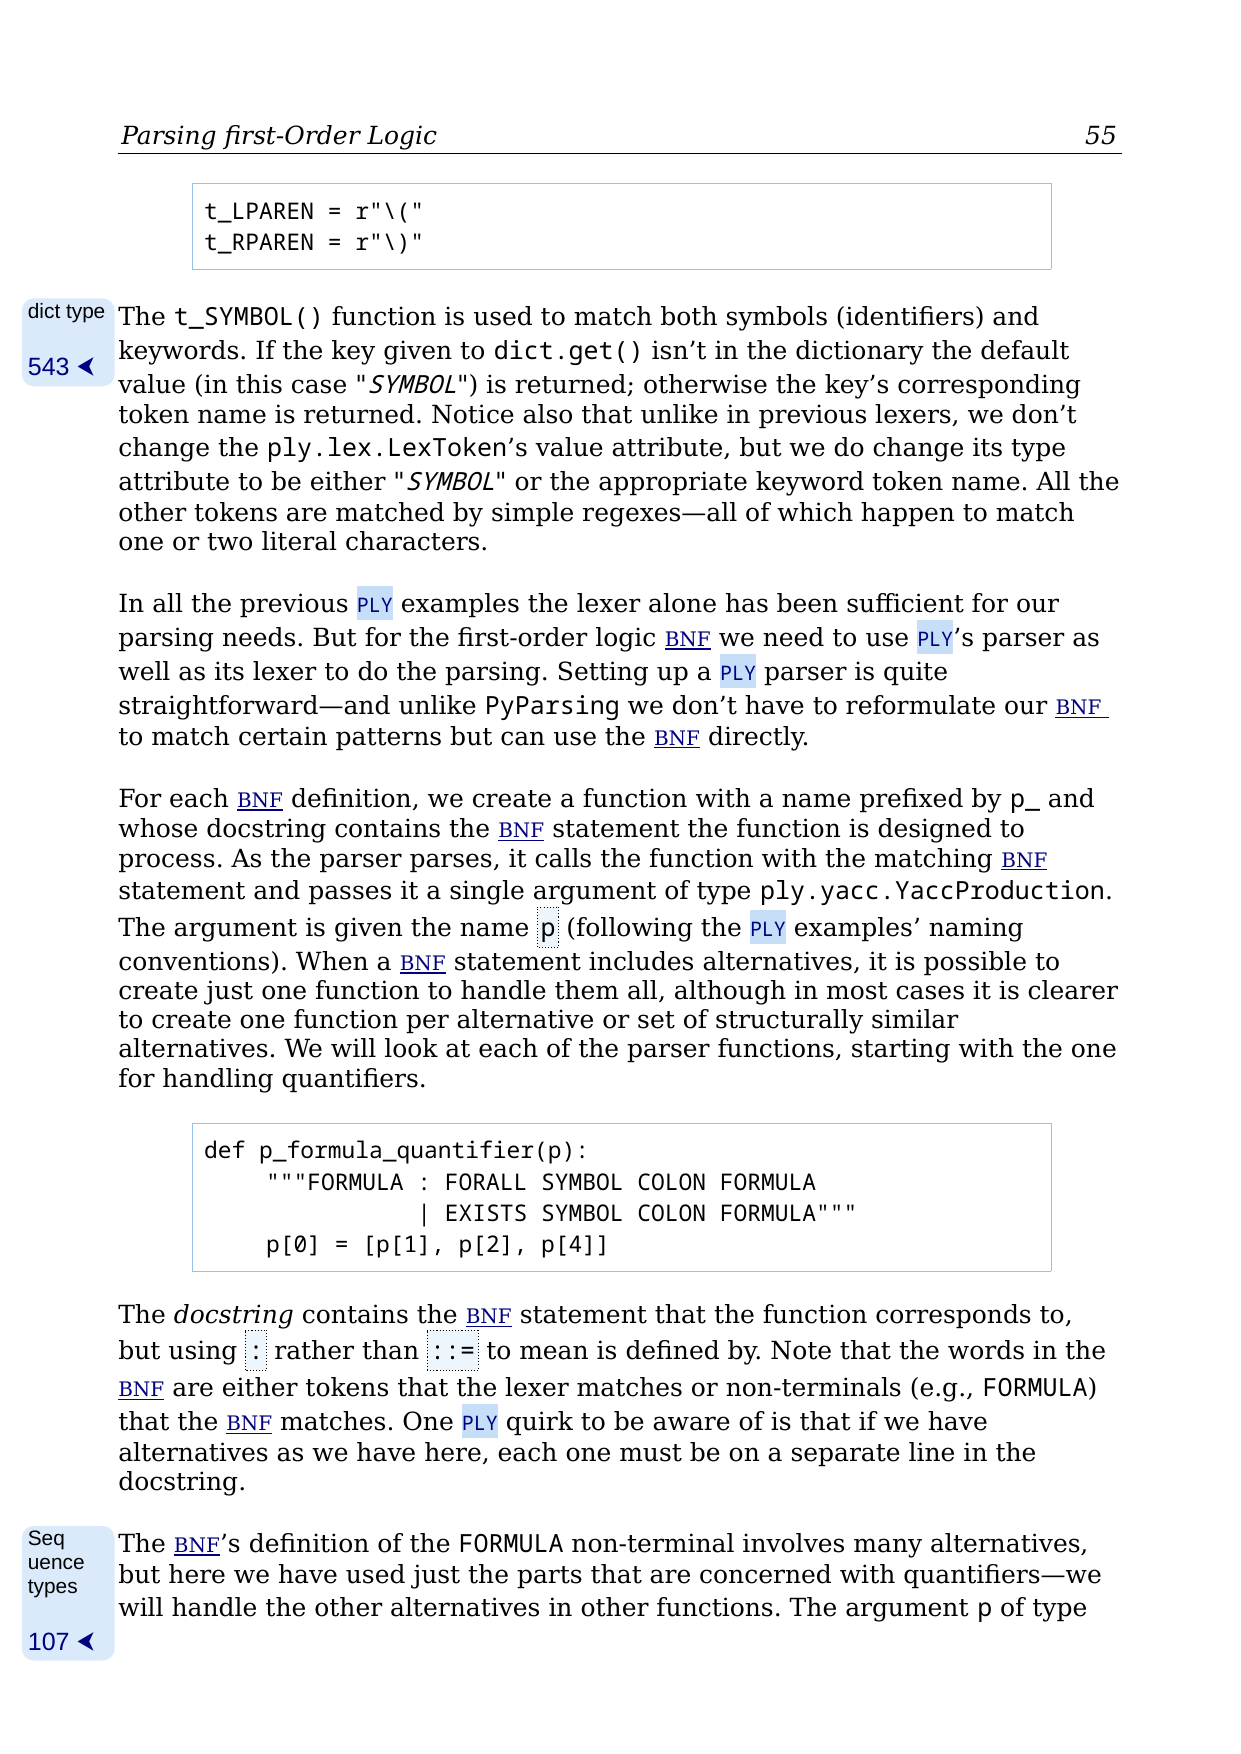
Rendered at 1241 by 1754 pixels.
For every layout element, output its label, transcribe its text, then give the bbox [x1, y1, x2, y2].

text t_LPAREN = r"\(" [193, 184, 1051, 214]
text def p_formula_quantifier(p): [193, 1124, 1051, 1154]
text | EXISTS SYMBOL COLON FORMULA""" [193, 1185, 1051, 1216]
text The docstring contains the bnf statement that the function corresponds to, but using : rather than ::= to mean is defined by. Note that the words in the bnf are either tokens that the lexer matches or non-terminals (e.g., FORMULA) that the bnf matches. One ply quirk to be aware of is that if we have alternatives as we have here, each one must be on a separate line in the docstring. [118, 1301, 1122, 1496]
text For each bnf definition, we create a function with a name prefixed by p_ and whose docstring contains the bnf statement the function is designed to process. As the parser parses, it calls the function with the matching bnf statement and passes it a single argument of type ply.yacc.YaccProduction. The argument is given the name p (following the ply examples’ naming conventions). When a bnf statement includes alternatives, it is possible to create just one function to handle them all, although in most cases it is clearer to create one function per alternative or set of structurally similar alternatives. We will look at each of the parser functions, starting with the one for handling quantifiers. [118, 781, 1122, 1093]
text In all the previous ply examples the lexer alone has been sufficient for our parsing needs. But for the first-order logic bnf we need to use ply’s parser as well as its lexer to do the parsing. Setting up a ply parser is quite straightforward—and unlike PyParsing we don’t have to reformulate our bnf to match certain patterns but can use the bnf directly. [118, 586, 1122, 751]
text The bnf’s definition of the FORMULA non-terminal involves many alternatives, but here we have used just the parts that are concerned with quantifiers—we will handle the other alternatives in other functions. The argument p of type [118, 1526, 1122, 1623]
text The t_SYMBOL() function is used to match both symbols (identifiers) and keywords. If the key given to dict.get() isn’t in the dictionary the default value (in this case "SYMBOL") is returned; otherwise the key’s corresponding token name is returned. Notice also that unlike in previous lexers, we don’t change the ply.lex.LexToken’s value attribute, but we do change its type attribute to be either "SYMBOL" or the appropriate keyword token name. All the other tokens are matched by simple regexes—all of which happen to match one or two literal characters. [118, 298, 1122, 556]
text t_RPAREN = r"\)" [193, 214, 1051, 269]
text p[0] = [p[1], p[2], p[4]] [193, 1216, 1051, 1271]
text """FORMULA : FORALL SYMBOL COLON FORMULA [193, 1154, 1051, 1185]
